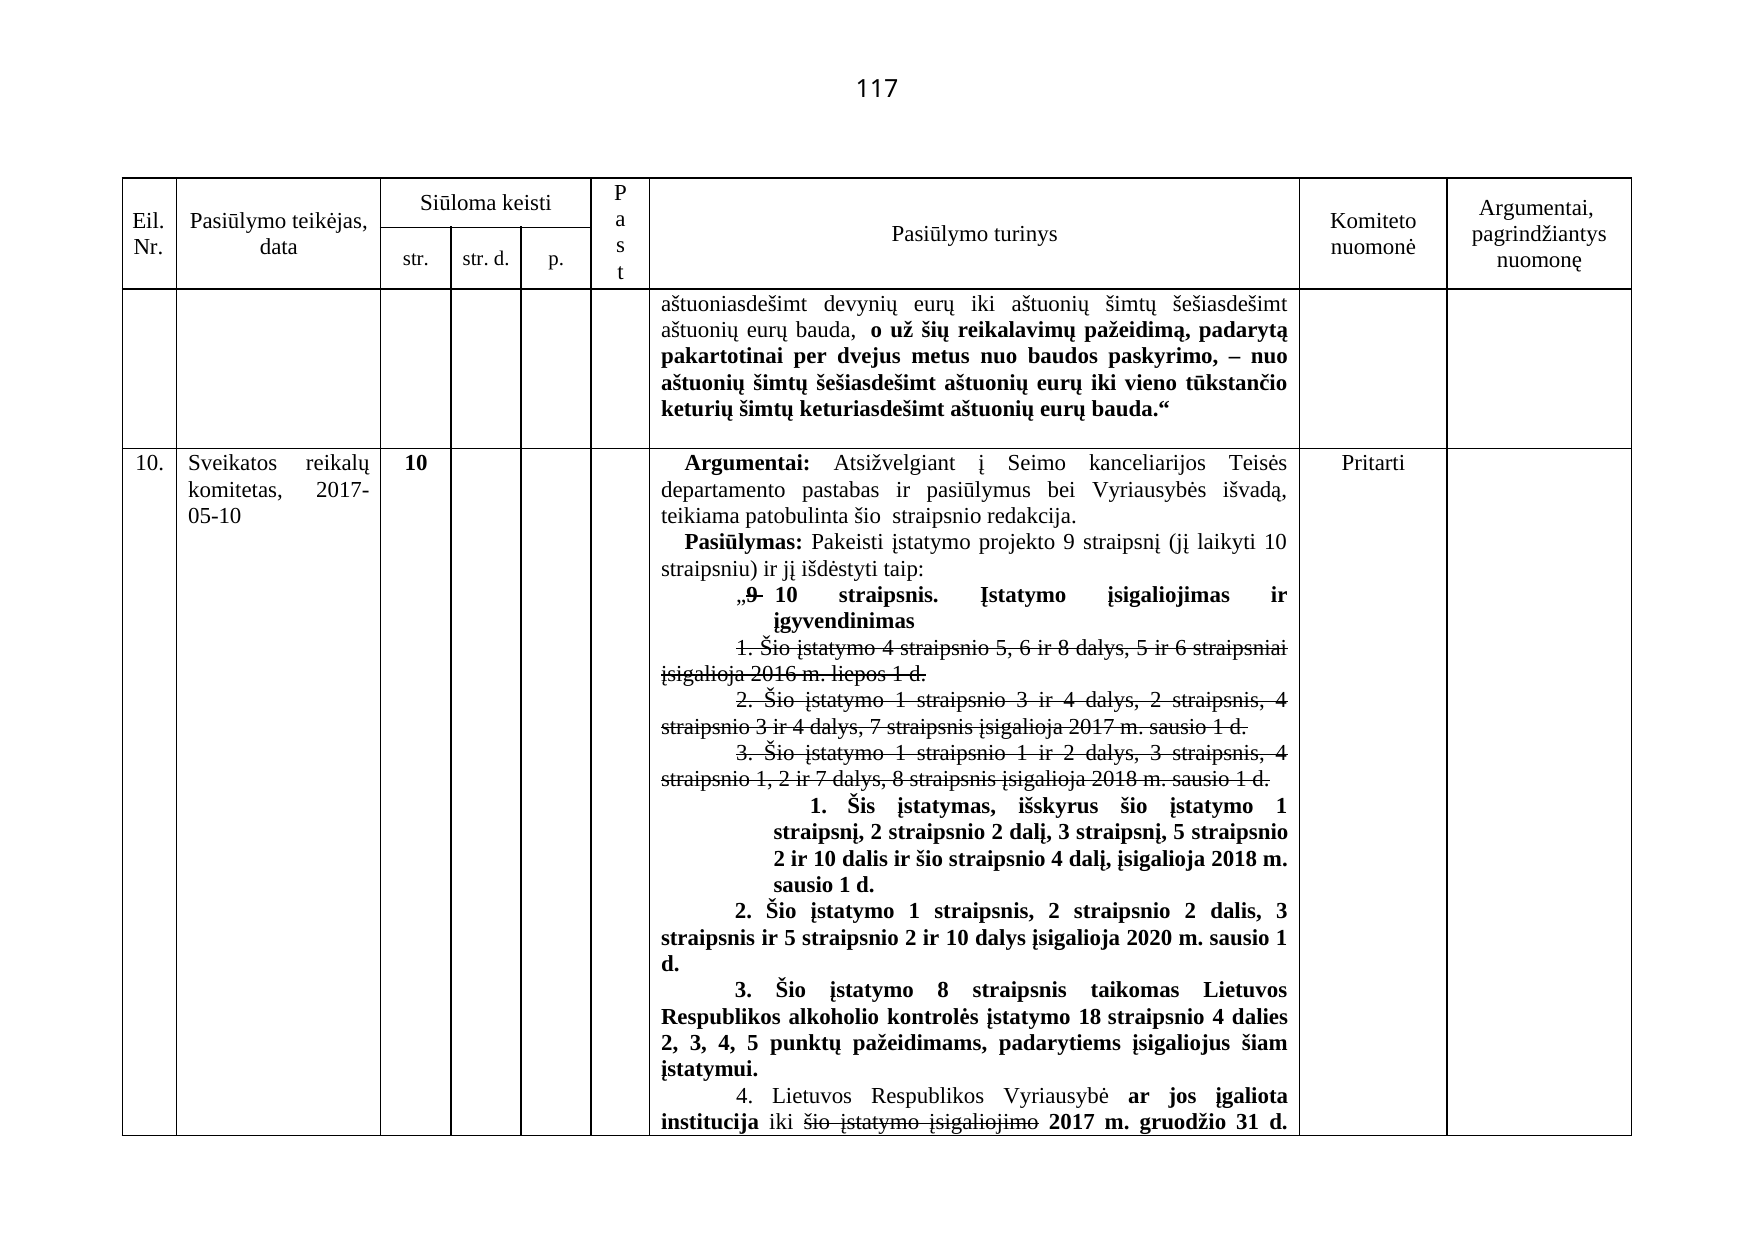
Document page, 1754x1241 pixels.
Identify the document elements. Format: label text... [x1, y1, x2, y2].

table_cell [177, 290, 380, 448]
table_header Komiteto nuomonė [1300, 179, 1446, 288]
table_header Pasiūlymo turinys [650, 179, 1299, 288]
table_cell [452, 449, 520, 1134]
table_cell [522, 290, 590, 448]
table_cell Pritarti [1300, 449, 1446, 1134]
table_cell str. [381, 228, 450, 288]
table_cell aštuoniasdešimt devynių eurų iki aštuonių šimtų šešiasdešimt aštuonių eurų bauda, o už šių reikalavimų pažeidimą, padarytą pakartotinai per dvejus metus nuo baudos paskyrimo, – nuo aštuonių šimtų šešiasdešimt aštuonių eurų iki vieno tūkstančio keturių šimtų keturiasdešimt aštuonių eurų bauda.“ [650, 290, 1299, 448]
table_cell Argumentai: Atsižvelgiant į Seimo kanceliarijos Teisės departamento pastabas ir pasiūlymus bei Vyriausybės išvadą, teikiama patobulinta šio straipsnio redakcija. Pasiūlymas: Pakeisti įstatymo projekto 9 straipsnį (jį laikyti 10 straipsniu) ir jį išdėstyti taip: „9 10 straipsnis. Įstatymo įsigaliojimas ir įgyvendinimas 1. Šio įstatymo 4 straipsnio 5, 6 ir 8 dalys, 5 ir 6 straipsniai įsigalioja 2016 m. liepos 1 d. 2. Šio įstatymo 1 straipsnio 3 ir 4 dalys, 2 straipsnis, 4 straipsnio 3 ir 4 dalys, 7 straipsnis įsigalioja 2017 m. sausio 1 d. 3. Šio įstatymo 1 straipsnio 1 ir 2 dalys, 3 straipsnis, 4 straipsnio 1, 2 ir 7 dalys, 8 straipsnis įsigalioja 2018 m. sausio 1 d. Šis įstatymas, išskyrus šio įstatymo 1 straipsnį, 2 straipsnio 2 dalį, 3 straipsnį, 5 straipsnio 2 ir 10 dalis ir šio straipsnio 4 dalį, įsigalioja 2018 m. sausio 1 d. 2. Šio įstatymo 1 straipsnis, 2 straipsnio 2 dalis, 3 straipsnis ir 5 straipsnio 2 ir 10 dalys įsigalioja 2020 m. sausio 1 d. 3. Šio įstatymo 8 straipsnis taikomas Lietuvos Respublikos alkoholio kontrolės įstatymo 18 straipsnio 4 dalies 2, 3, 4, 5 punktų pažeidimams, padarytiems įsigaliojus šiam įstatymui. 4. Lietuvos Respublikos Vyriausybė ar jos įgaliota institucija iki šio įstatymo įsigaliojimo 2017 m. gruodžio 31 d. [650, 449, 1299, 1134]
table_cell [1300, 290, 1446, 448]
table_cell [123, 290, 176, 448]
table_header Siūloma keisti [381, 179, 590, 226]
table_header Pastabos [592, 179, 649, 288]
table_cell 10. [123, 449, 176, 1134]
table_cell [452, 290, 520, 448]
table_header Argumentai, pagrindžiantys nuomonę [1448, 179, 1631, 288]
table_cell [592, 290, 649, 448]
table_cell [592, 449, 649, 1134]
table_cell [1448, 290, 1631, 448]
table_cell Sveikatos reikalų komitetas, 2017-05-10 [177, 449, 380, 1134]
table_cell p. [522, 228, 590, 288]
table_cell [522, 449, 590, 1134]
table_header Eil. Nr. [123, 179, 176, 288]
table_cell [1448, 449, 1631, 1134]
table_cell 10 [381, 449, 450, 1134]
table_header Pasiūlymo teikėjas, data [177, 179, 380, 288]
table_cell [381, 290, 450, 448]
table_cell str. d. [452, 228, 520, 288]
